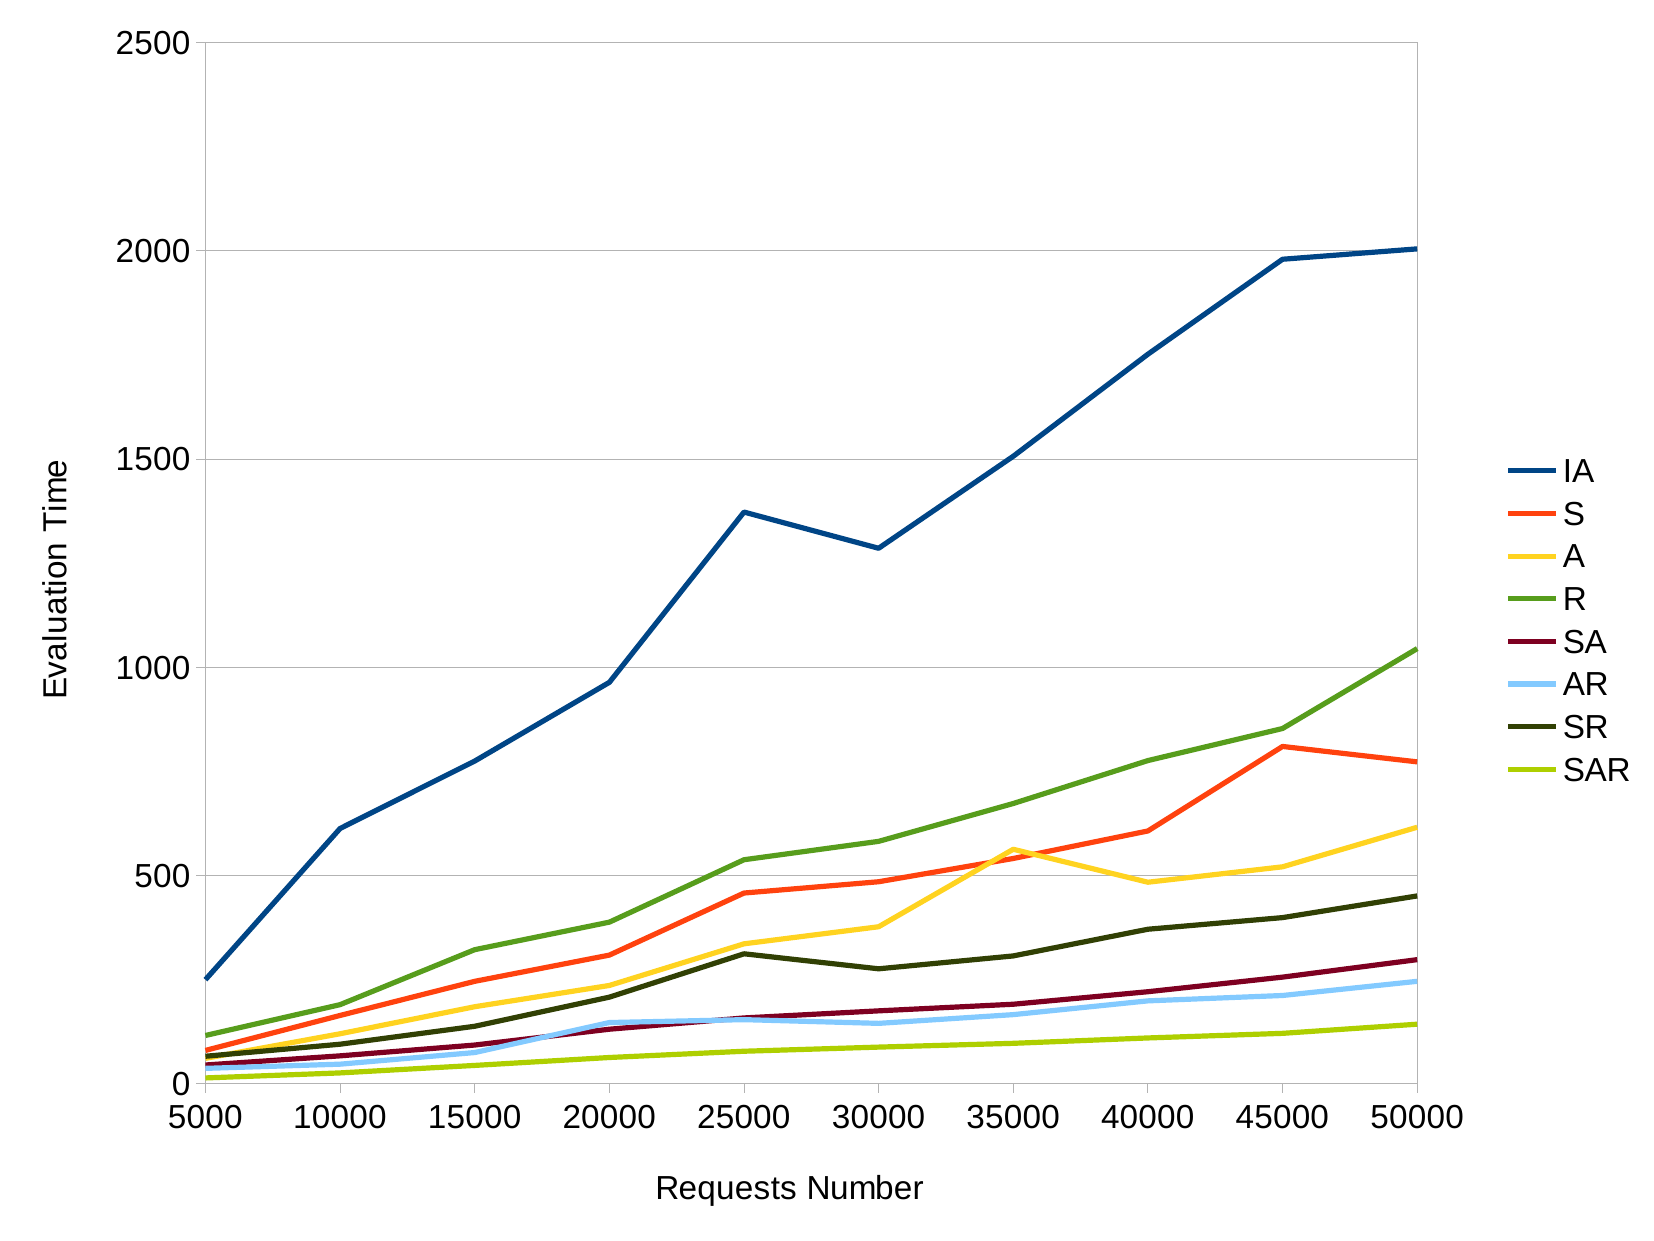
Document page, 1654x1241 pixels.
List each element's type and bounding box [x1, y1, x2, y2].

chart [0, 0, 1654, 1241]
